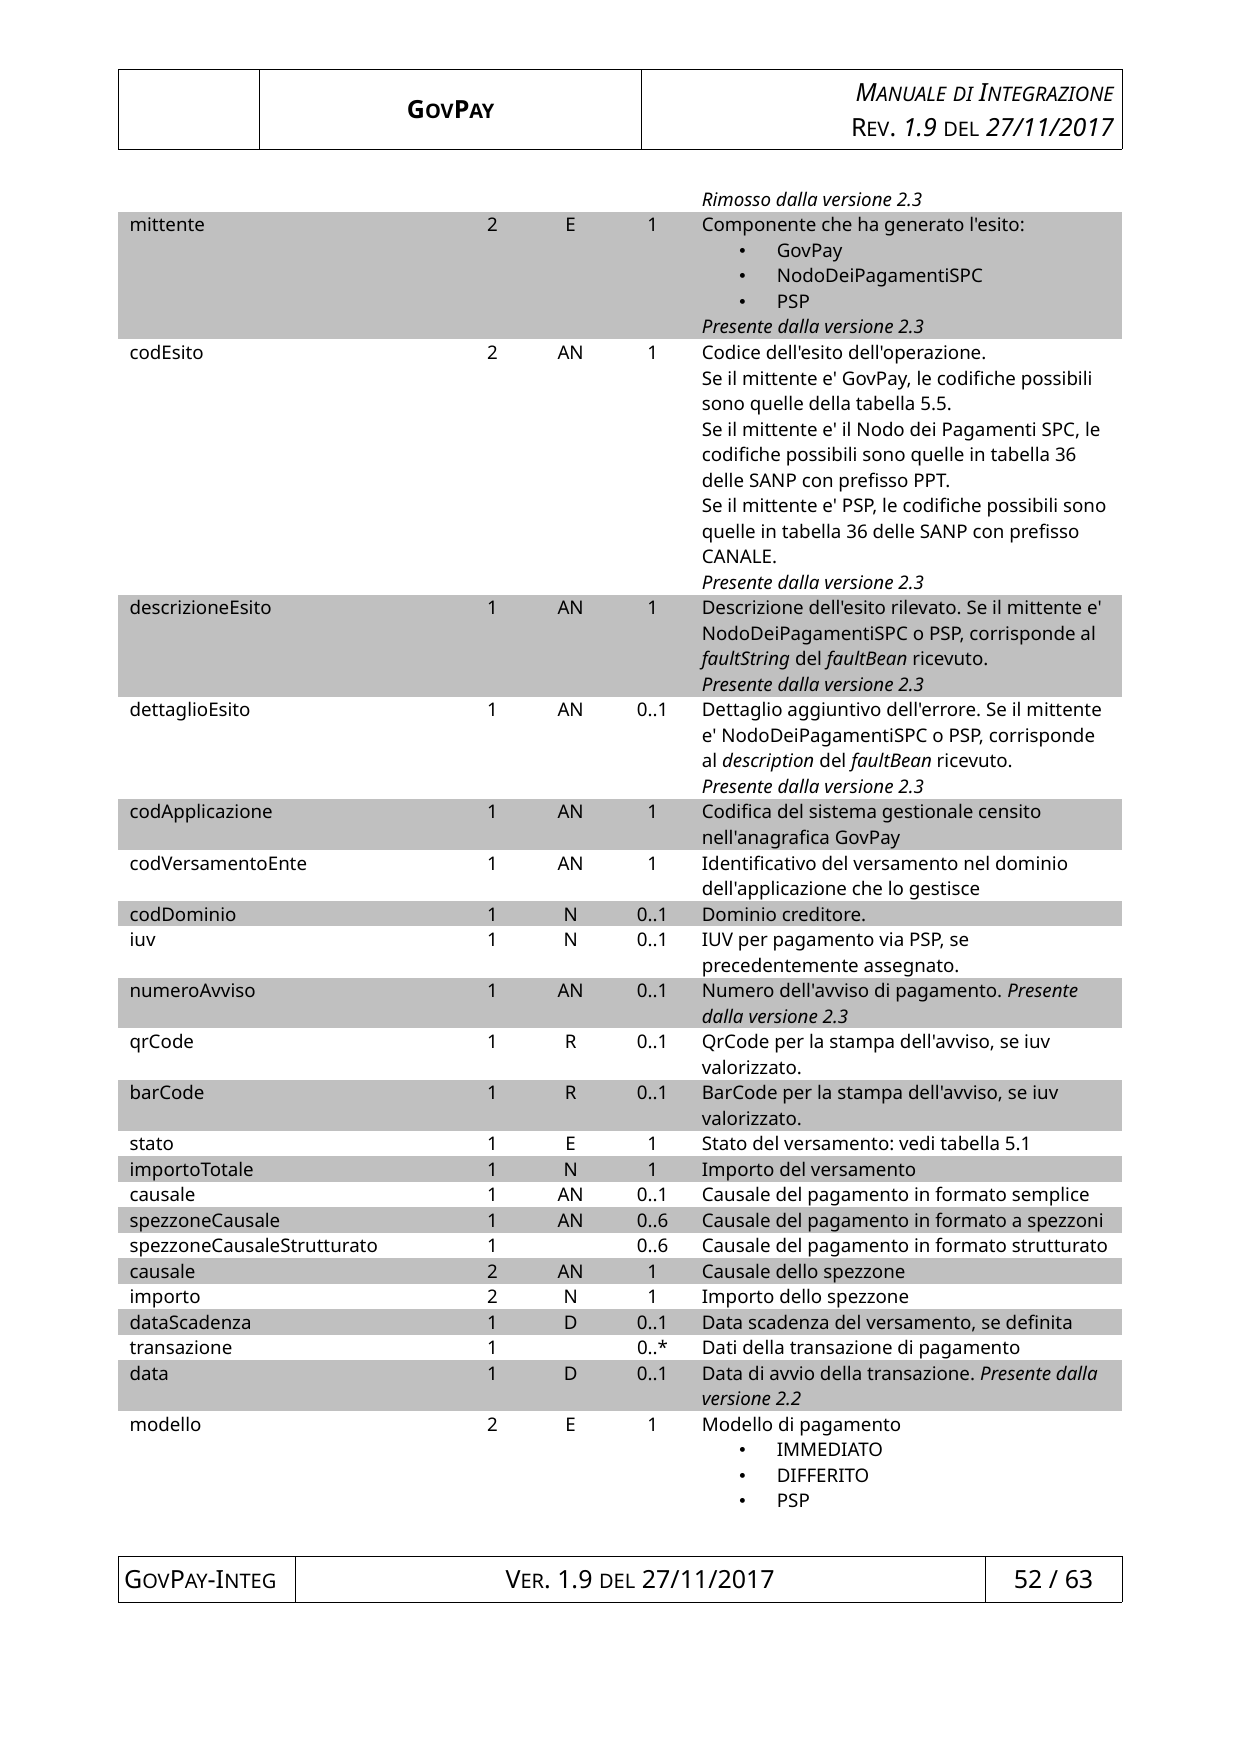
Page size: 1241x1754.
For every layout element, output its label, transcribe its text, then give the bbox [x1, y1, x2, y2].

table_cell AN [526, 1207, 614, 1233]
table_cell 0..1 [614, 926, 690, 977]
table_cell 1 [458, 595, 526, 697]
table_cell importoTotale [118, 1156, 458, 1182]
table_cell 0..1 [614, 1182, 690, 1207]
table_cell descrizioneEsito [118, 595, 458, 697]
table_cell E [526, 1131, 614, 1156]
table_cell Dati della transazione di pagamento [690, 1335, 1122, 1360]
table_cell 1 [614, 1411, 690, 1513]
table_cell 1 [614, 339, 690, 594]
table_cell D [526, 1309, 614, 1335]
table_cell 1 [458, 978, 526, 1028]
table_cell AN [526, 595, 614, 697]
table_cell 1 [614, 595, 690, 697]
table_cell 1 [614, 212, 690, 339]
table_cell 0..1 [614, 978, 690, 1028]
table_cell data [118, 1360, 458, 1411]
table_cell D [526, 1360, 614, 1411]
table_cell codEsito [118, 339, 458, 594]
table_cell 1 [458, 1309, 526, 1335]
table_cell 1 [614, 850, 690, 901]
table_cell AN [526, 339, 614, 594]
table_cell 0..1 [614, 901, 690, 926]
table_cell causale [118, 1258, 458, 1284]
table_cell AN [526, 1182, 614, 1207]
table_cell mittente [118, 212, 458, 339]
table_cell dataScadenza [118, 1309, 458, 1335]
table_cell R [526, 1080, 614, 1131]
table_cell Identificativo del versamento nel dominio dell'applicazione che lo gestisce [690, 850, 1122, 901]
table_cell 1 [458, 1233, 526, 1258]
table_cell Data scadenza del versamento, se definita [690, 1309, 1122, 1335]
table_cell AN [526, 799, 614, 850]
table_cell Numero dell'avviso di pagamento. Presente dalla versione 2.3 [690, 978, 1122, 1028]
table_cell codApplicazione [118, 799, 458, 850]
table_cell 1 [458, 1207, 526, 1233]
table_cell 1 [458, 1156, 526, 1182]
table_cell 0..1 [614, 1080, 690, 1131]
table_cell Importo del versamento [690, 1156, 1122, 1182]
table_cell 2 [458, 1258, 526, 1284]
table_cell Rimosso dalla versione 2.3 [690, 186, 1122, 212]
table_cell 0..1 [614, 1360, 690, 1411]
table_cell [526, 1233, 614, 1258]
table_cell 2 [458, 339, 526, 594]
table_cell 1 [458, 1360, 526, 1411]
table_cell Importo dello spezzone [690, 1284, 1122, 1309]
table_cell 1 [614, 1284, 690, 1309]
table_cell 1 [458, 926, 526, 977]
table_cell 1 [458, 850, 526, 901]
table_cell Codifica del sistema gestionale censito nell'anagrafica GovPay [690, 799, 1122, 850]
table_cell 1 [458, 1335, 526, 1360]
table_cell [458, 186, 526, 212]
table_cell BarCode per la stampa dell'avviso, se iuv valorizzato. [690, 1080, 1122, 1131]
table_cell Causale del pagamento in formato semplice [690, 1182, 1122, 1207]
table_cell 0..6 [614, 1233, 690, 1258]
table_cell 0..1 [614, 1309, 690, 1335]
table_cell 1 [614, 1258, 690, 1284]
table_cell E [526, 212, 614, 339]
table_cell N [526, 1156, 614, 1182]
table_cell Dominio creditore. [690, 901, 1122, 926]
table_cell 1 [614, 1131, 690, 1156]
table_cell 0..6 [614, 1207, 690, 1233]
table_cell 0..* [614, 1335, 690, 1360]
table_cell modello [118, 1411, 458, 1513]
table_cell Componente che ha generato l'esito: GovPay NodoDeiPagamentiSPC PSP Presente dalla versione 2.3 [690, 212, 1122, 339]
table_cell causale [118, 1182, 458, 1207]
table_cell N [526, 926, 614, 977]
table_cell IUV per pagamento via PSP, se precedentemente assegnato. [690, 926, 1122, 977]
table_cell 1 [614, 1156, 690, 1182]
table_cell numeroAvviso [118, 978, 458, 1028]
table_cell 0..1 [614, 697, 690, 799]
table_cell AN [526, 1258, 614, 1284]
table_cell barCode [118, 1080, 458, 1131]
table_cell Codice dell'esito dell'operazione. Se il mittente e' GovPay, le codifiche possibili sono quelle della tabella 5.5. Se il mittente e' il Nodo dei Pagamenti SPC, le codifiche possibili sono quelle in tabella 36 delle SANP con prefisso PPT. Se il mittente e' PSP, le codifiche possibili sono quelle in tabella 36 delle SANP con prefisso CANALE. Presente dalla versione 2.3 [690, 339, 1122, 594]
table_cell N [526, 1284, 614, 1309]
table_cell transazione [118, 1335, 458, 1360]
table_cell spezzoneCausale [118, 1207, 458, 1233]
table_cell 1 [614, 799, 690, 850]
table_cell 2 [458, 1284, 526, 1309]
table_cell Dettaglio aggiuntivo dell'errore. Se il mittente e' NodoDeiPagamentiSPC o PSP, corrisponde al description del faultBean ricevuto. Presente dalla versione 2.3 [690, 697, 1122, 799]
table_cell Descrizione dell'esito rilevato. Se il mittente e' NodoDeiPagamentiSPC o PSP, corrisponde al faultString del faultBean ricevuto. Presente dalla versione 2.3 [690, 595, 1122, 697]
table_cell codDominio [118, 901, 458, 926]
table_cell spezzoneCausaleStrutturato [118, 1233, 458, 1258]
table_cell dettaglioEsito [118, 697, 458, 799]
table_cell 2 [458, 212, 526, 339]
table_cell 1 [458, 1080, 526, 1131]
table_cell stato [118, 1131, 458, 1156]
table_cell Causale dello spezzone [690, 1258, 1122, 1284]
table_cell [526, 1335, 614, 1360]
table_cell 2 [458, 1411, 526, 1513]
table_cell codVersamentoEnte [118, 850, 458, 901]
table_cell 1 [458, 697, 526, 799]
table_cell 1 [458, 1029, 526, 1079]
table_cell 0..1 [614, 1029, 690, 1079]
table_cell 1 [458, 901, 526, 926]
table_cell Stato del versamento: vedi tabella 5.1 [690, 1131, 1122, 1156]
table_cell [526, 186, 614, 212]
table_cell Causale del pagamento in formato a spezzoni [690, 1207, 1122, 1233]
table_cell Causale del pagamento in formato strutturato [690, 1233, 1122, 1258]
table_cell Data di avvio della transazione. Presente dalla versione 2.2 [690, 1360, 1122, 1411]
table_cell QrCode per la stampa dell'avviso, se iuv valorizzato. [690, 1029, 1122, 1079]
table_cell [118, 186, 458, 212]
table_cell AN [526, 697, 614, 799]
table_cell AN [526, 850, 614, 901]
table_cell [614, 186, 690, 212]
table_cell 1 [458, 1182, 526, 1207]
table_cell R [526, 1029, 614, 1079]
table_cell E [526, 1411, 614, 1513]
table_cell AN [526, 978, 614, 1028]
table_cell 1 [458, 1131, 526, 1156]
table_cell Modello di pagamento IMMEDIATO DIFFERITO PSP [690, 1411, 1122, 1513]
table_cell iuv [118, 926, 458, 977]
table_cell qrCode [118, 1029, 458, 1079]
table_cell N [526, 901, 614, 926]
table_cell 1 [458, 799, 526, 850]
table_cell importo [118, 1284, 458, 1309]
